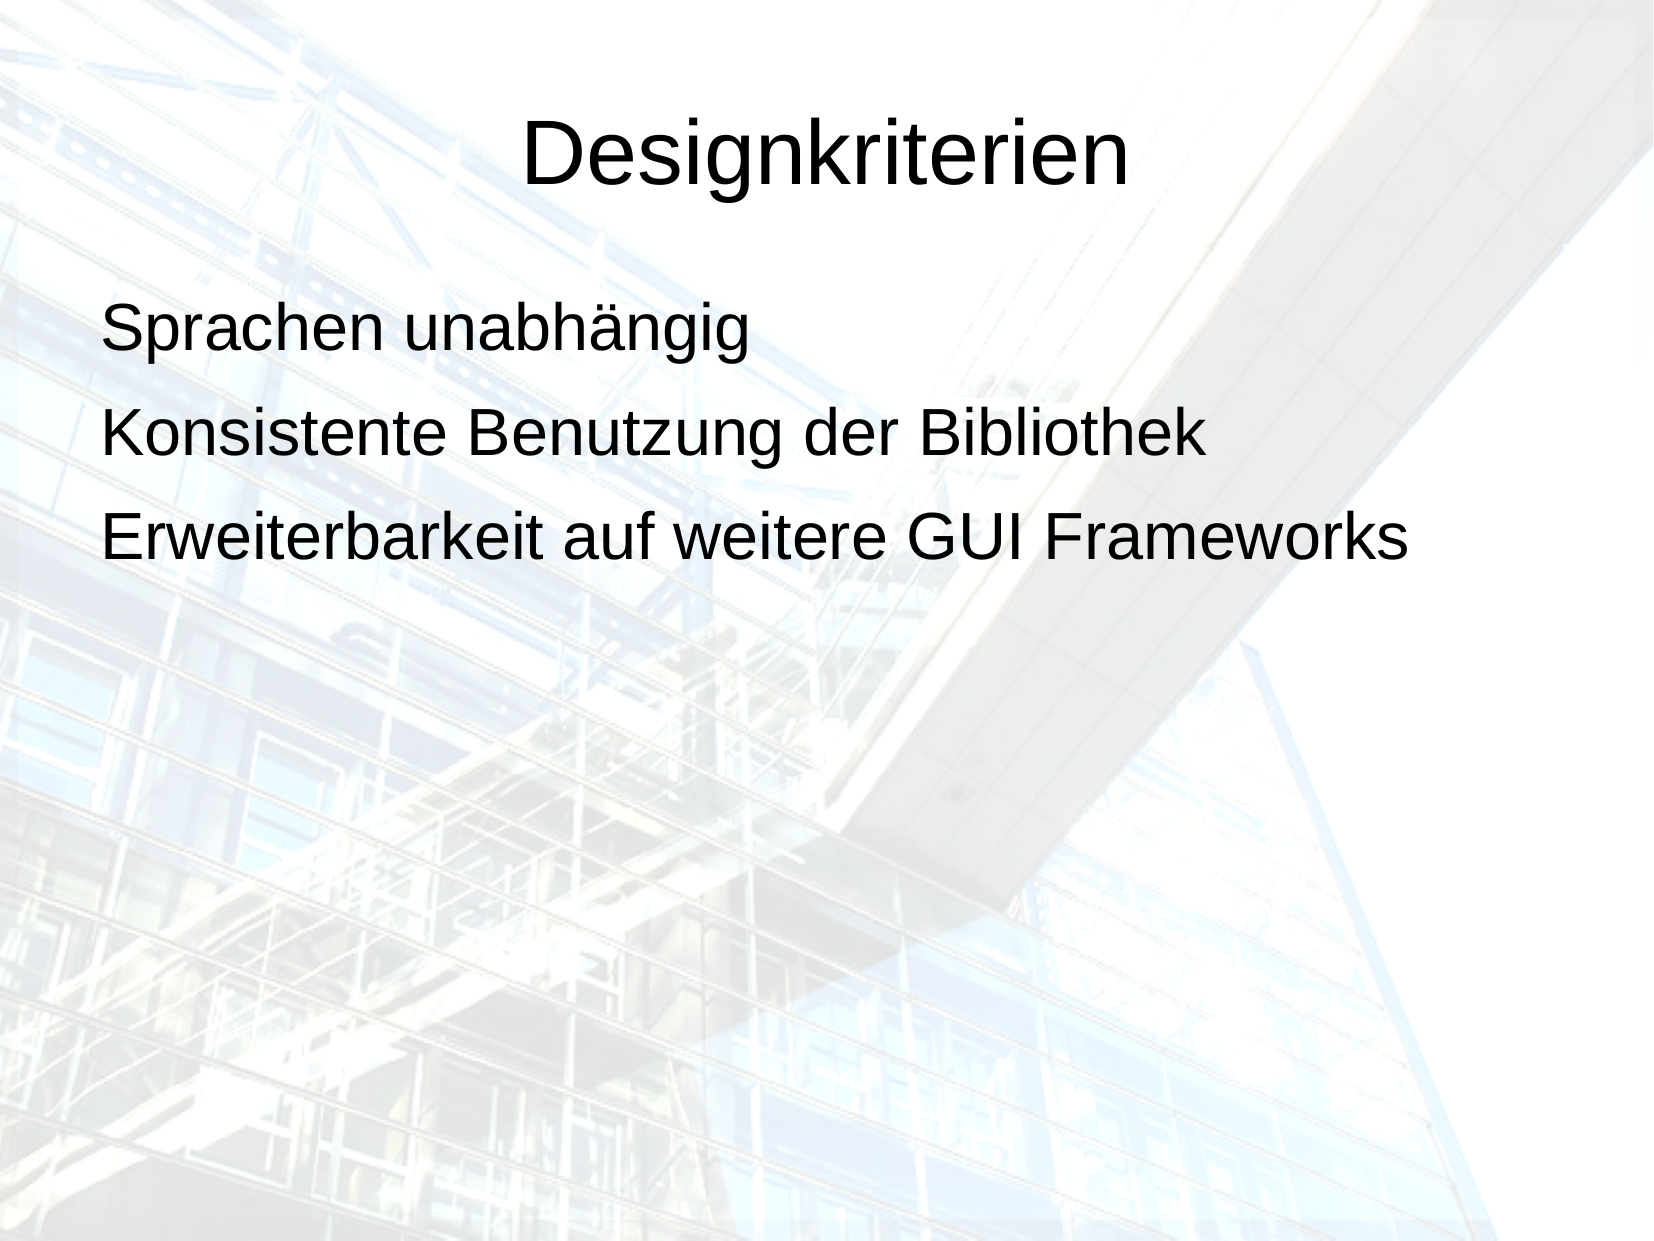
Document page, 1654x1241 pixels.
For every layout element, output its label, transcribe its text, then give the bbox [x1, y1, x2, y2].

list Sprachen unabhängig Konsistente Benutzung der Bibliothek Erweiterbarkeit auf weitere GUI Frameworks [82, 290, 1571, 1094]
title Designkriterien [82, 56, 1571, 250]
picture [0, 0, 1654, 1241]
